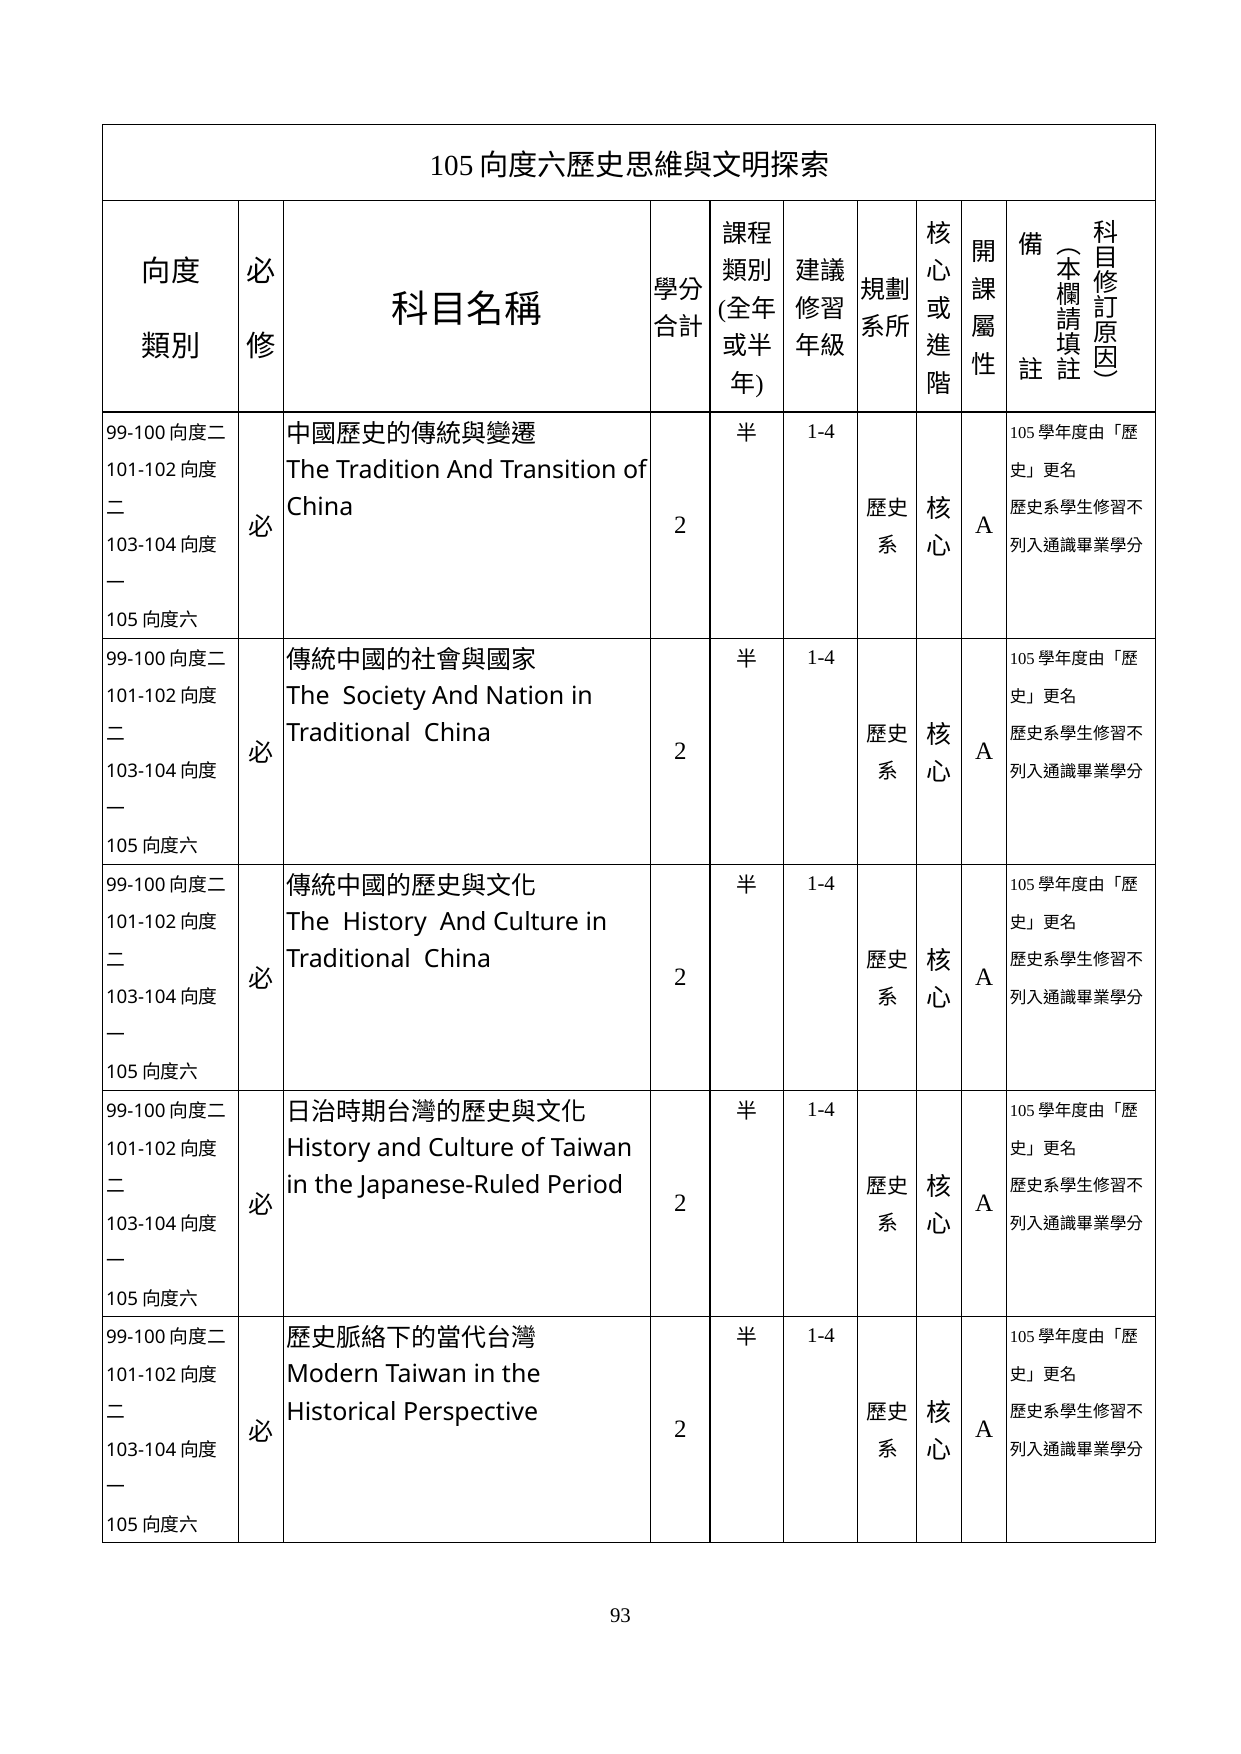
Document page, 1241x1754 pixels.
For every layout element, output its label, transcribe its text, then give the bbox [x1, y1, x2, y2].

table_cell 核心或進階 [917, 201, 961, 411]
table_cell 99-100向度二 101-102向度二 103-104向度一 105向度六 [103, 413, 238, 637]
table_cell 2 [651, 413, 709, 637]
table_cell 科目修訂原因） （本欄請填註 備 註 全文完 [1007, 201, 1155, 411]
table_cell 99-100向度二 101-102向度二 103-104向度一 105向度六 [103, 1317, 238, 1542]
table_cell 開課屬性 [962, 201, 1006, 411]
table_cell 105學年度由「歷史」更名 歷史系學生修習不列入通識畢業學分 [1007, 865, 1155, 1089]
table_cell 科目名稱 [284, 201, 650, 411]
table_cell 傳統中國的歷史與文化 The History And Culture in Traditional China [284, 865, 650, 1089]
table_cell 學分合計 [651, 201, 709, 411]
table_cell 必 [239, 639, 283, 863]
table_cell 2 [651, 1091, 709, 1316]
table_header 105向度六歷史思維與文明探索 [103, 125, 1155, 200]
table_cell 1-4 [784, 1091, 857, 1316]
table_cell 歷史脈絡下的當代台灣 Modern Taiwan in the Historical Perspective [284, 1317, 650, 1542]
table_cell 必 [239, 1091, 283, 1316]
table_cell 核心 [917, 1317, 961, 1542]
table_cell 必 [239, 413, 283, 637]
table_cell 2 [651, 1317, 709, 1542]
table_cell 核心 [917, 639, 961, 863]
table_cell 1-4 [784, 639, 857, 863]
table_cell 半 [711, 865, 783, 1089]
table_cell 核心 [917, 865, 961, 1089]
table_cell 建議修習年級 [784, 201, 857, 411]
table_cell 99-100向度二 101-102向度二 103-104向度一 105向度六 [103, 1091, 238, 1316]
table_cell A [962, 413, 1006, 637]
table_cell 核心 [917, 1091, 961, 1316]
table_cell 傳統中國的社會與國家 The Society And Nation in Traditional China [284, 639, 650, 863]
table_cell A [962, 865, 1006, 1089]
table_cell 日治時期台灣的歷史與文化 History and Culture of Taiwan in the Japanese-Ruled Period [284, 1091, 650, 1316]
table_cell A [962, 1091, 1006, 1316]
table_cell 必修 [239, 201, 283, 411]
table_cell 1-4 [784, 1317, 857, 1542]
table_cell 99-100向度二 101-102向度二 103-104向度一 105向度六 [103, 865, 238, 1089]
table_cell 中國歷史的傳統與變遷 The Tradition And Transition of China [284, 413, 650, 637]
table_cell 歷史系 [858, 1091, 916, 1316]
table_cell 歷史系 [858, 865, 916, 1089]
table_cell 半 [711, 1317, 783, 1542]
table_cell 歷史系 [858, 413, 916, 637]
table_cell 半 [711, 413, 783, 637]
table_cell 必 [239, 1317, 283, 1542]
table_cell 歷史系 [858, 639, 916, 863]
table_cell 半 [711, 639, 783, 863]
table_cell 核心 [917, 413, 961, 637]
table_cell 105學年度由「歷史」更名 歷史系學生修習不列入通識畢業學分 [1007, 413, 1155, 637]
table_cell 課程類別(全年或半年) [711, 201, 783, 411]
table_cell 105學年度由「歷史」更名 歷史系學生修習不列入通識畢業學分 [1007, 1317, 1155, 1542]
table_cell A [962, 639, 1006, 863]
table_cell 必 [239, 865, 283, 1089]
table_cell 99-100向度二 101-102向度二 103-104向度一 105向度六 [103, 639, 238, 863]
table_cell 2 [651, 865, 709, 1089]
table_cell 2 [651, 639, 709, 863]
table_cell A [962, 1317, 1006, 1542]
table_cell 規劃系所 [858, 201, 916, 411]
table_cell 105學年度由「歷史」更名 歷史系學生修習不列入通識畢業學分 [1007, 639, 1155, 863]
table_cell 1-4 [784, 865, 857, 1089]
table_cell 半 [711, 1091, 783, 1316]
table_cell 105學年度由「歷史」更名 歷史系學生修習不列入通識畢業學分 [1007, 1091, 1155, 1316]
table_cell 向度 類別 [103, 201, 238, 411]
table_cell 1-4 [784, 413, 857, 637]
table_cell 歷史系 [858, 1317, 916, 1542]
